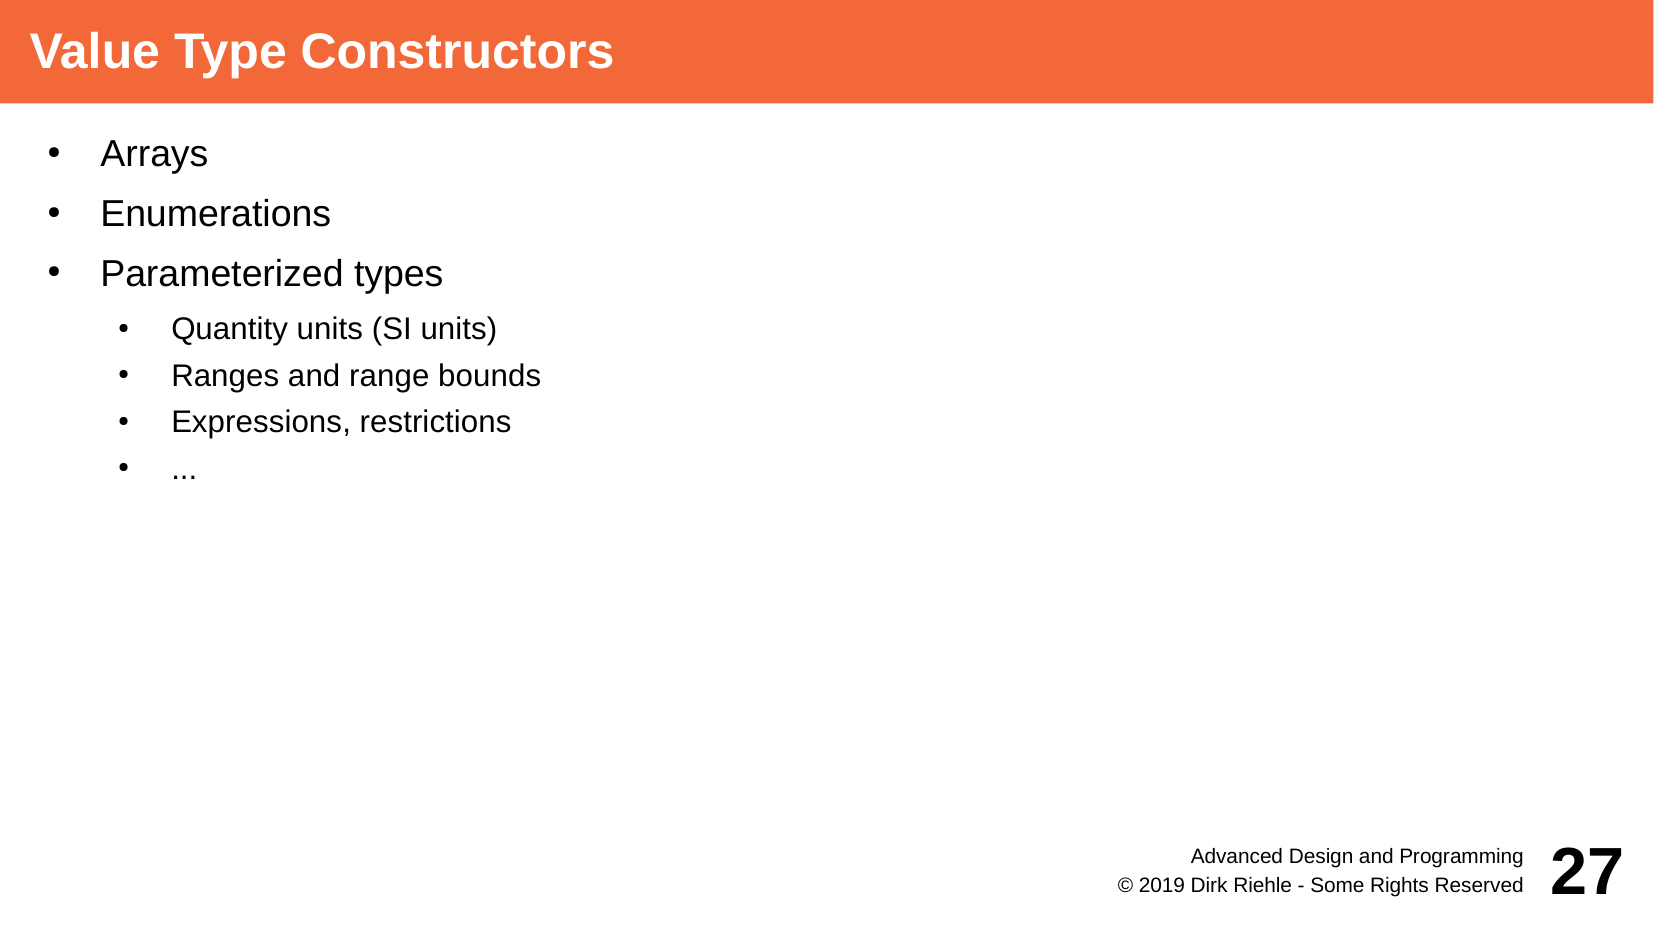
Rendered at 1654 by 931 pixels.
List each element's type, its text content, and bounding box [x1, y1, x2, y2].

list Arrays Enumerations Parameterized types Quantity units (SI units) Ranges and range bounds Expressions, restrictions ... [29, 132, 1625, 813]
title Value Type Constructors [0, 0, 1654, 104]
